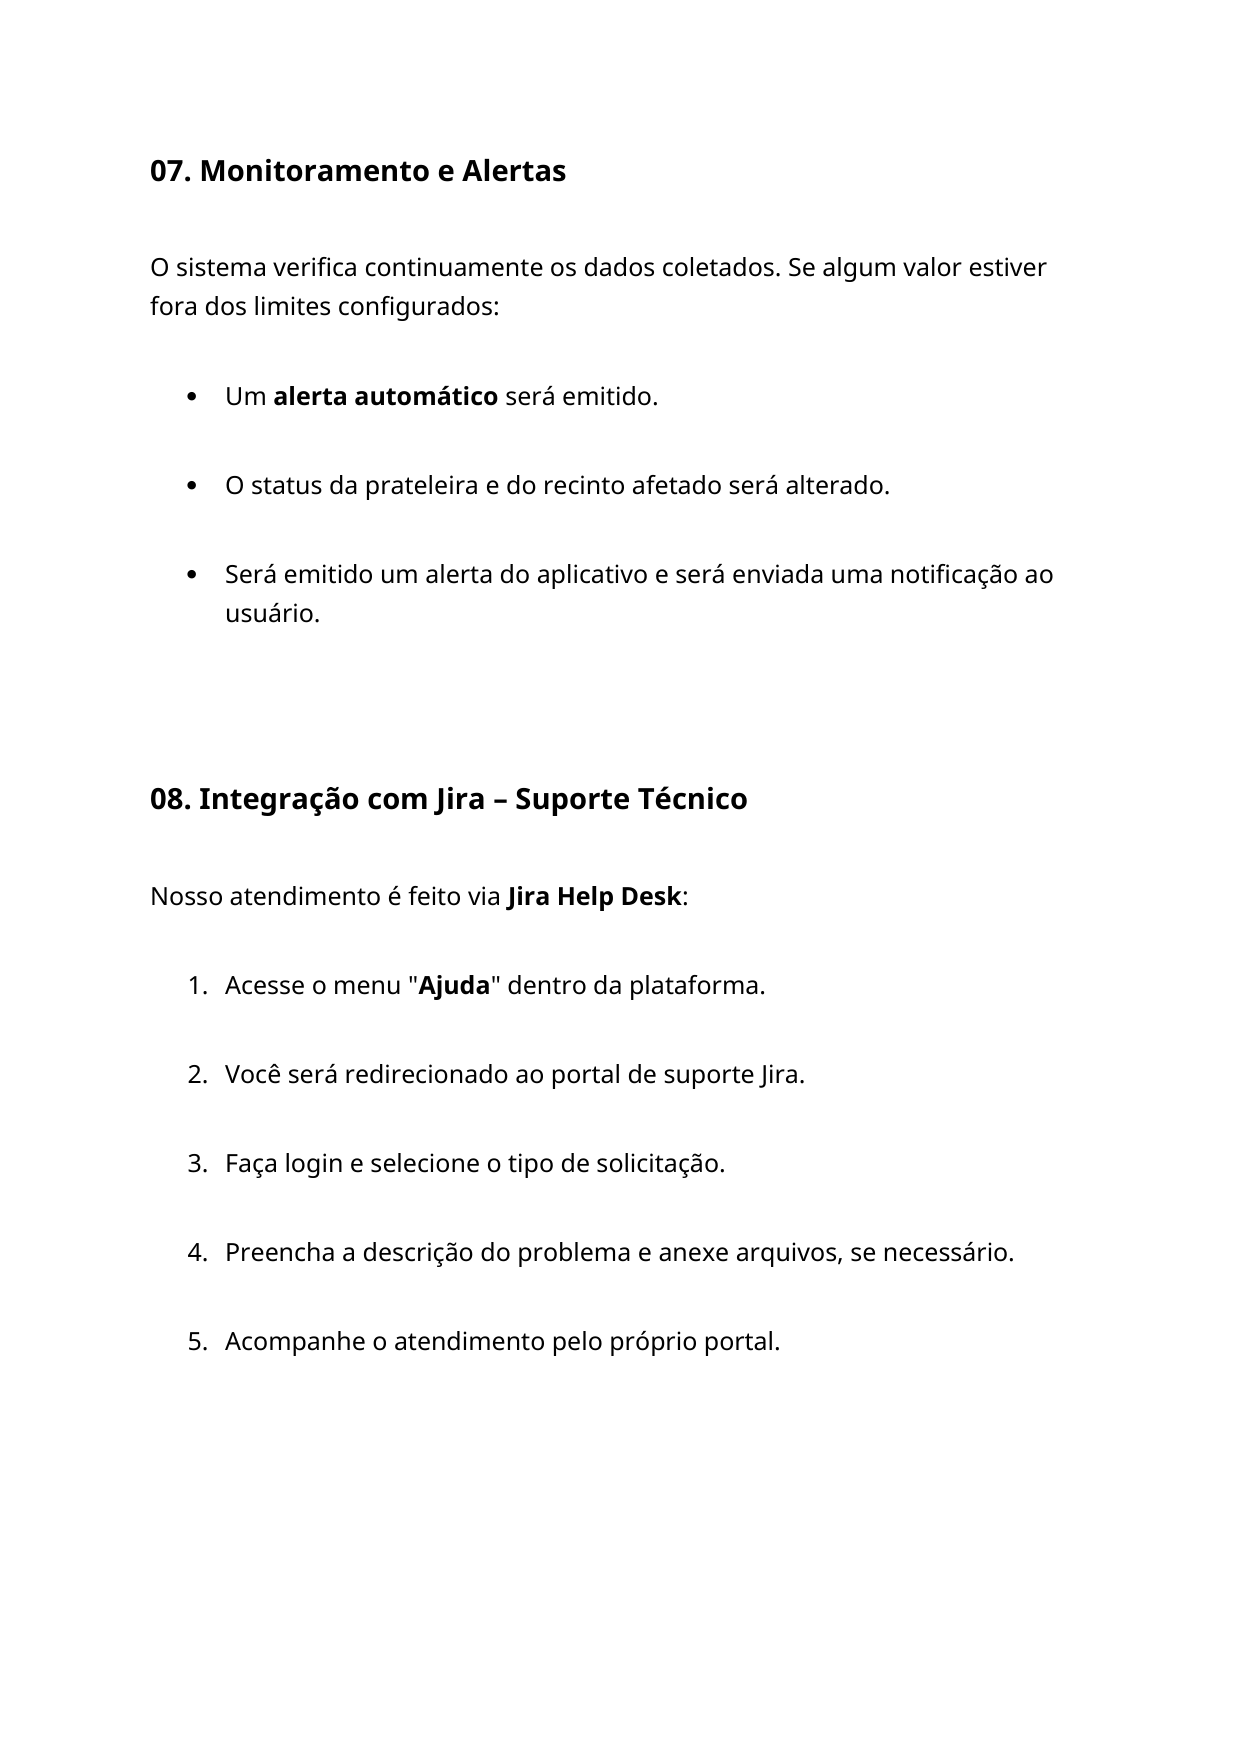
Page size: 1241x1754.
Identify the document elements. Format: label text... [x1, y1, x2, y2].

list Você será redirecionado ao portal de suporte Jira. [187, 1057, 1090, 1091]
list Acesse o menu "Ajuda" dentro da plataforma. [187, 967, 1090, 1001]
subtitle 08. Integração com Jira – Suporte Técnico [150, 778, 1090, 818]
text O sistema verifica continuamente os dados coletados. Se algum valor estiver fora dos limites configurados: [150, 250, 1090, 323]
list Um alerta automático será emitido. [187, 378, 1090, 412]
list O status da prateleira e do recinto afetado será alterado. [187, 467, 1090, 501]
list Acompanhe o atendimento pelo próprio portal. [187, 1324, 1090, 1358]
subtitle 07. Monitoramento e Alertas [150, 150, 1090, 190]
list Faça login e selecione o tipo de solicitação. [187, 1146, 1090, 1180]
text Nosso atendimento é feito via Jira Help Desk: [150, 878, 1090, 912]
list Preencha a descrição do problema e anexe arquivos, se necessário. [187, 1235, 1090, 1269]
list Será emitido um alerta do aplicativo e será enviada uma notificação ao usuário. [187, 557, 1090, 630]
